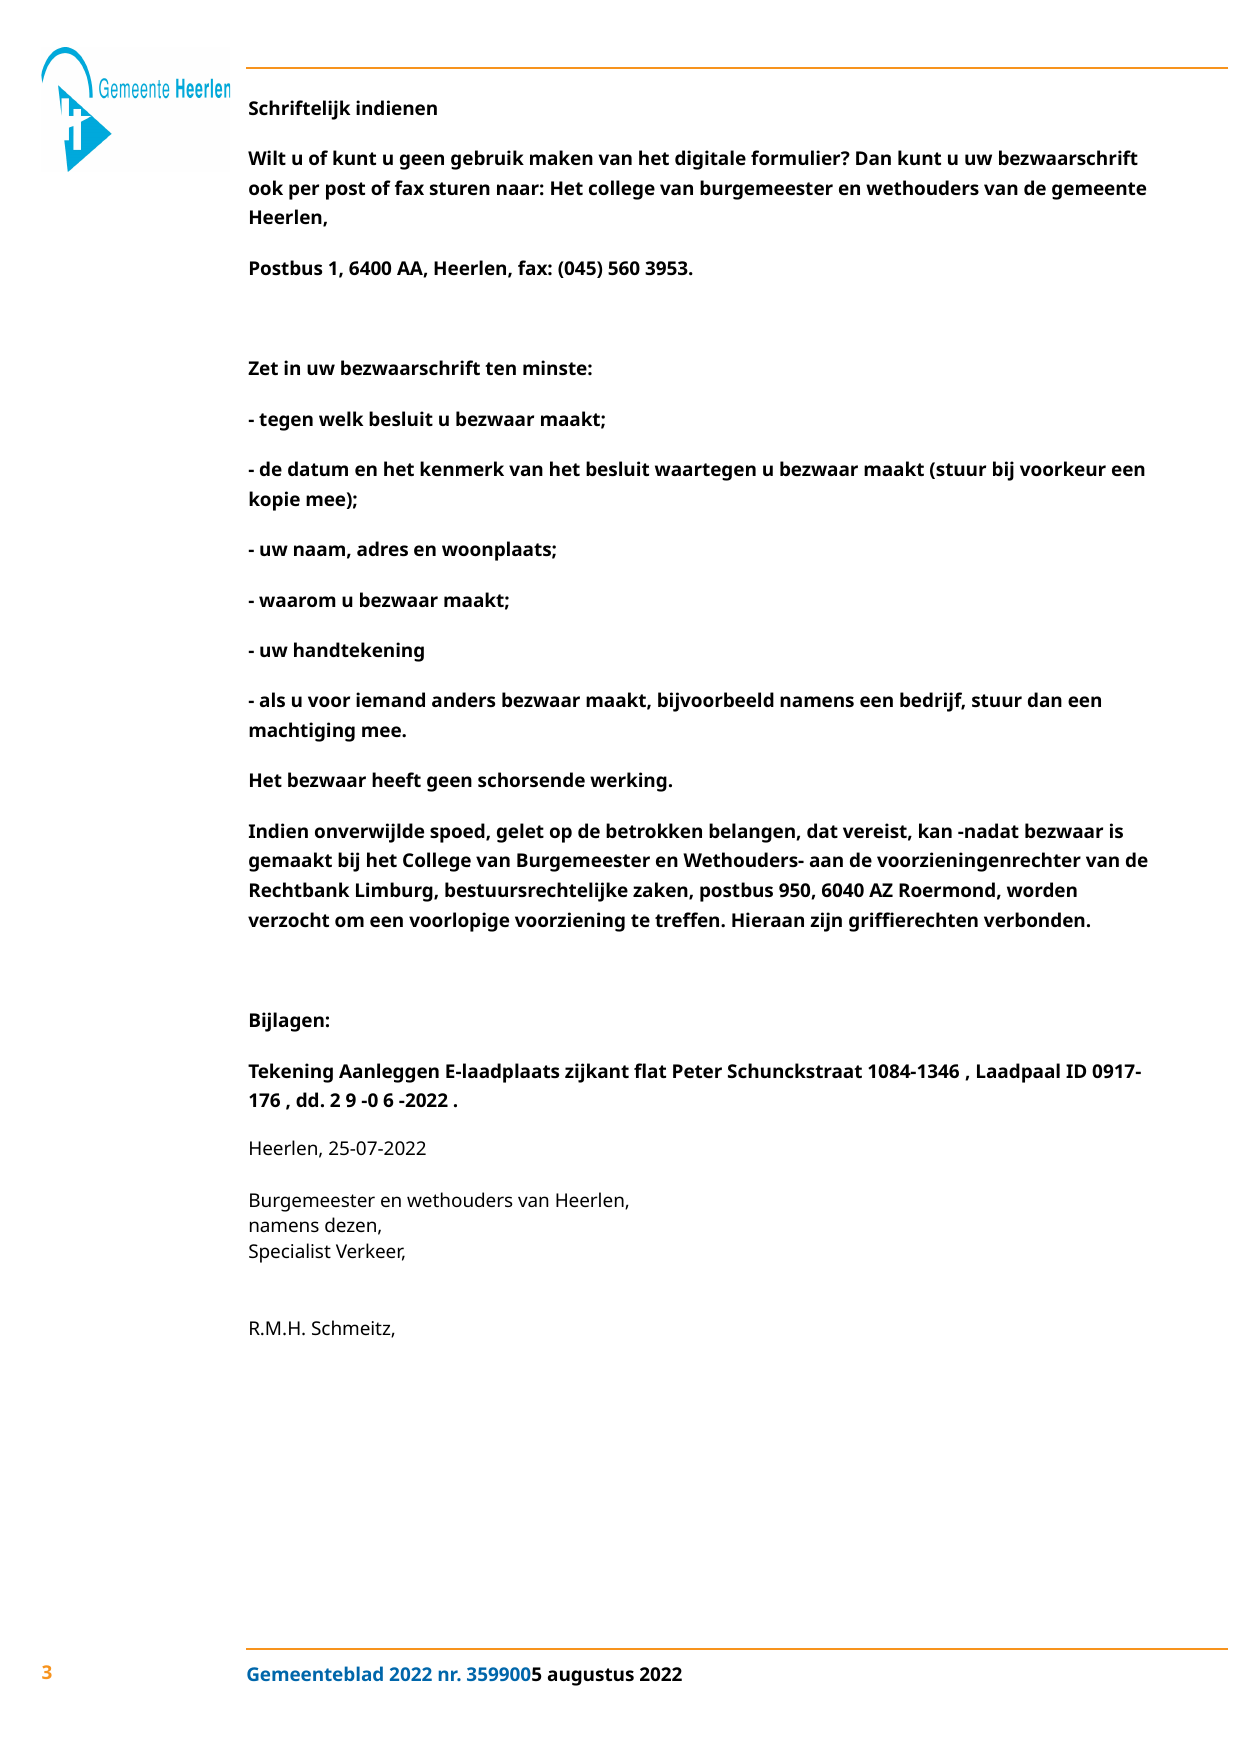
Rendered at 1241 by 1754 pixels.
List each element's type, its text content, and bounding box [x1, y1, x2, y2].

text - waarom u bezwaar maakt; [248, 587, 1152, 613]
text - uw naam, adres en woonplaats; [248, 536, 1152, 562]
text Postbus 1, 6400 AA, Heerlen, fax: (045) 560 3953. [248, 255, 1152, 281]
text Burgemeester en wethouders van Heerlen, [248, 1187, 1152, 1213]
picture [41, 47, 231, 172]
text Specialist Verkeer, [248, 1238, 1152, 1264]
text - als u voor iemand anders bezwaar maakt, bijvoorbeeld namens een bedrijf, stuur dan een machtiging mee. [248, 688, 1152, 743]
picture [41, 47, 59, 70]
text Bijlagen: [248, 1008, 1152, 1033]
text Indien onverwijlde spoed, gelet op de betrokken belangen, dat vereist, kan -nadat bezwaar is gemaakt bij het College van Burgemeester en Wethouders- aan de voorzieningenrechter van de Rechtbank Limburg, bestuursrechtelijke zaken, postbus 950, 6040 AZ Roermond, worden verzocht om een voorlopige voorziening te treffen. Hieraan zijn griffierechten verbonden. [248, 818, 1152, 933]
text Schriftelijk indienen [248, 95, 1152, 121]
text Zet in uw bezwaarschrift ten minste: [248, 356, 1152, 381]
text - de datum en het kenmerk van het besluit waartegen u bezwaar maakt (stuur bij voorkeur een kopie mee); [248, 456, 1152, 512]
text Wilt u of kunt u geen gebruik maken van het digitale formulier? Dan kunt u uw bezwaarschrift ook per post of fax sturen naar: Het college van burgemeester en wethouders van de gemeente Heerlen, [248, 145, 1152, 230]
text - tegen welk besluit u bezwaar maakt; [248, 406, 1152, 432]
text Het bezwaar heeft geen schorsende werking. [248, 768, 1152, 793]
text R.M.H. Schmeitz, [248, 1316, 1152, 1341]
text - uw handtekening [248, 637, 1152, 663]
text Tekening Aanleggen E-laadplaats zijkant flat Peter Schunckstraat 1084-1346 , Laadpaal ID 0917-176 , dd. 2 9 -0 6 -2022 . [248, 1058, 1152, 1113]
text Heerlen, 25-07-2022 [248, 1136, 1152, 1161]
text namens dezen, [248, 1213, 1152, 1238]
